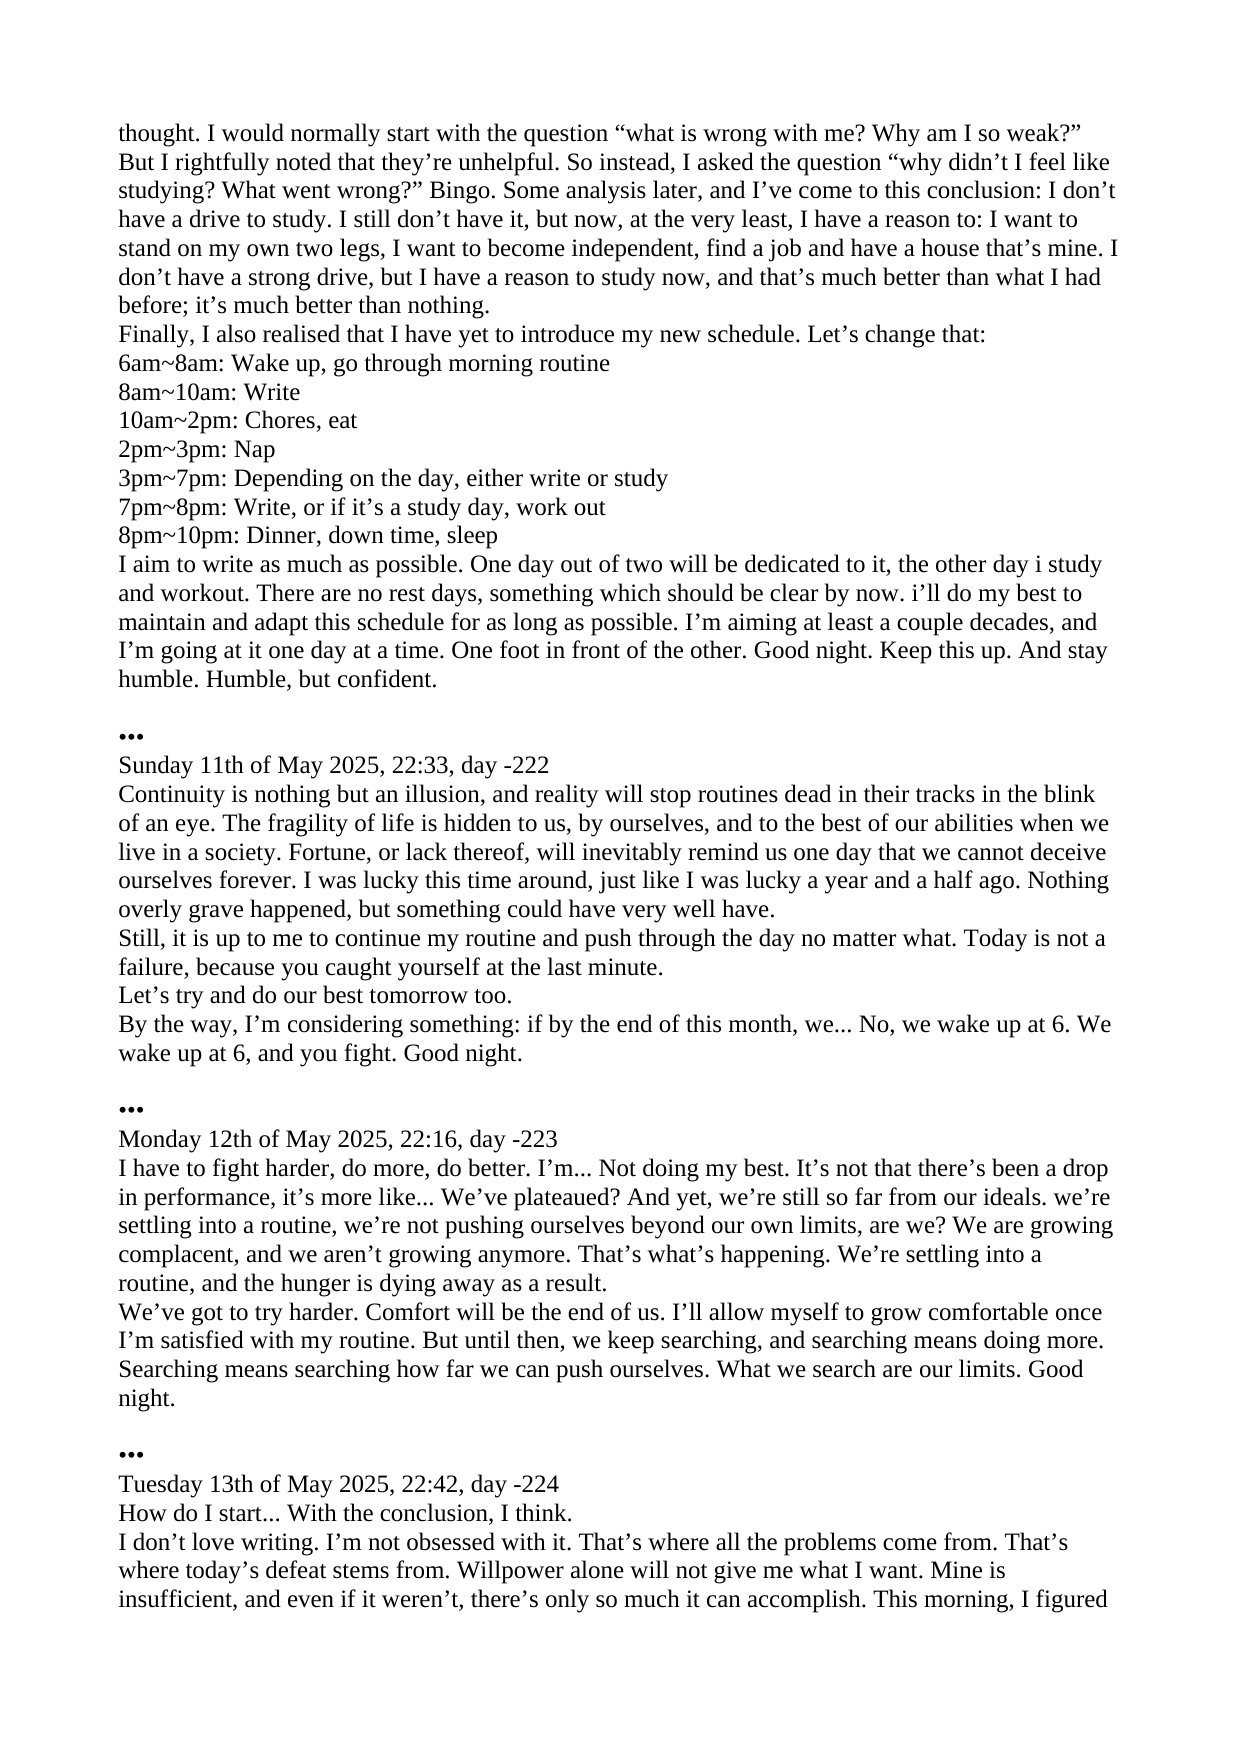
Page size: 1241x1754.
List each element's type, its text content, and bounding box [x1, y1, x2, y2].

text I don’t love writing. I’m not obsessed with it. That’s where all the problems come from. That’s where today’s defeat stems from. Willpower alone will not give me what I want. Mine is insufficient, and even if it weren’t, there’s only so much it can accomplish. This morning, I figured [118, 1527, 1122, 1613]
text Still, it is up to me to continue my routine and push through the day no matter what. Today is not a failure, because you caught yourself at the last minute. [118, 923, 1122, 981]
text thought. I would normally start with the question “what is wrong with me? Why am I so weak?” But I rightfully noted that they’re unhelpful. So instead, I asked the question “why didn’t I feel like studying? What went wrong?” Bingo. Some analysis later, and I’ve come to this conclusion: I don’t have a drive to study. I still don’t have it, but now, at the very least, I have a reason to: I want to stand on my own two legs, I want to become independent, find a job and have a house that’s mine. I don’t have a strong drive, but I have a reason to study now, and that’s much better than what I had before; it’s much better than nothing. [118, 118, 1122, 319]
text Tuesday 13th of May 2025, 22:42, day -224 [118, 1469, 1122, 1498]
text 10am~2pm: Chores, eat [118, 406, 1122, 434]
text We’ve got to try harder. Comfort will be the end of us. I’ll allow myself to grow comfortable once I’m satisfied with my routine. But until then, we keep searching, and searching means doing more. Searching means searching how far we can push ourselves. What we search are our limits. Good night. [118, 1297, 1122, 1412]
text By the way, I’m considering something: if by the end of this month, we... No, we wake up at 6. We wake up at 6, and you fight. Good night. [118, 1009, 1122, 1067]
text 3pm~7pm: Depending on the day, either write or study [118, 463, 1122, 492]
text 6am~8am: Wake up, go through morning routine [118, 348, 1122, 377]
text ••• [118, 722, 1122, 751]
text 8am~10am: Write [118, 377, 1122, 406]
text ••• [118, 1096, 1122, 1124]
text Let’s try and do our best tomorrow too. [118, 981, 1122, 1009]
text 2pm~3pm: Nap [118, 434, 1122, 463]
text Monday 12th of May 2025, 22:16, day -223 [118, 1124, 1122, 1153]
text 7pm~8pm: Write, or if it’s a study day, work out [118, 492, 1122, 521]
text Continuity is nothing but an illusion, and reality will stop routines dead in their tracks in the blink of an eye. The fragility of life is hidden to us, by ourselves, and to the best of our abilities when we live in a society. Fortune, or lack thereof, will inevitably remind us one day that we cannot deceive ourselves forever. I was lucky this time around, just like I was lucky a year and a half ago. Nothing overly grave happened, but something could have very well have. [118, 779, 1122, 923]
text I aim to write as much as possible. One day out of two will be dedicated to it, the other day i study and workout. There are no rest days, something which should be clear by now. i’ll do my best to maintain and adapt this schedule for as long as possible. I’m aiming at least a couple decades, and I’m going at it one day at a time. One foot in front of the other. Good night. Keep this up. And stay humble. Humble, but confident. [118, 549, 1122, 693]
text ••• [118, 1441, 1122, 1469]
text How do I start... With the conclusion, I think. [118, 1498, 1122, 1527]
text I have to fight harder, do more, do better. I’m... Not doing my best. It’s not that there’s been a drop in performance, it’s more like... We’ve plateaued? And yet, we’re still so far from our ideals. we’re settling into a routine, we’re not pushing ourselves beyond our own limits, are we? We are growing complacent, and we aren’t growing anymore. That’s what’s happening. We’re settling into a routine, and the hunger is dying away as a result. [118, 1153, 1122, 1297]
text 8pm~10pm: Dinner, down time, sleep [118, 521, 1122, 549]
text Finally, I also realised that I have yet to introduce my new schedule. Let’s change that: [118, 319, 1122, 348]
text Sunday 11th of May 2025, 22:33, day -222 [118, 751, 1122, 779]
